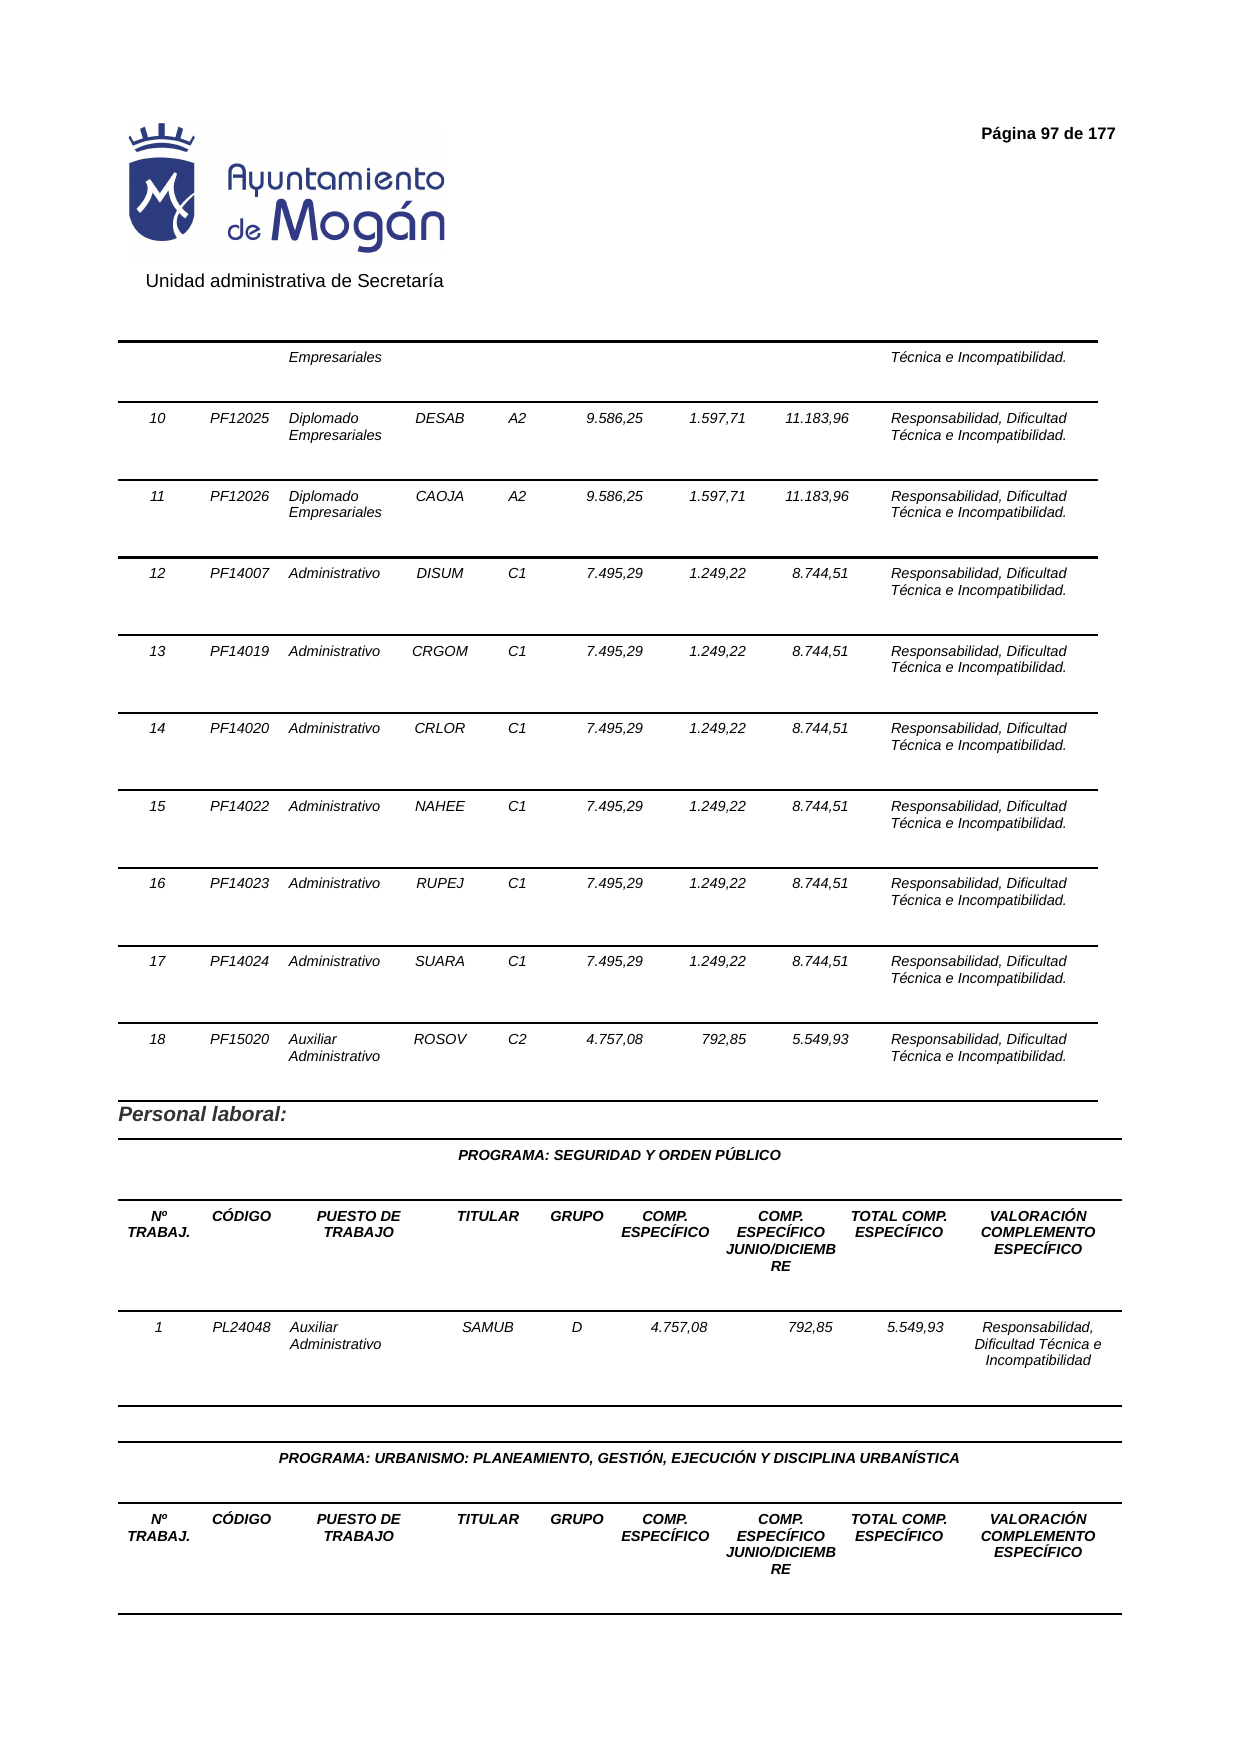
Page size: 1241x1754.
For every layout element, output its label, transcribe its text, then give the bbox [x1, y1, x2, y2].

table_cell [613, 1424, 719, 1441]
table_cell D [542, 1312, 613, 1404]
table_cell [719, 1407, 844, 1424]
table_cell Empresariales [283, 343, 397, 401]
table_cell Administrativo [283, 559, 397, 634]
table_cell Responsabilidad, Dificultad Técnica e Incompatibilidad. [860, 791, 1098, 867]
table_cell PF14022 [198, 791, 282, 867]
table_cell TITULAR [435, 1201, 542, 1310]
table_cell [542, 1407, 613, 1424]
table_cell PF14020 [198, 714, 282, 789]
table_cell PUESTO DE TRABAJO [284, 1504, 435, 1613]
table_cell 8.744,51 [758, 947, 860, 1022]
table_cell CRGOM [397, 636, 484, 712]
text Personal laboral: [118, 1102, 1122, 1126]
table_cell [397, 343, 484, 401]
table_cell TOTAL COMP. ESPECÍFICO [844, 1504, 955, 1613]
table_cell [955, 1407, 1122, 1424]
table_cell 10 [118, 403, 198, 479]
table_cell [613, 1407, 719, 1424]
table_cell 7.495,29 [552, 791, 654, 867]
table_cell PF12025 [198, 403, 282, 479]
table_cell COMP. ESPECÍFICO JUNIO/DICIEMBRE [719, 1201, 844, 1310]
table_cell [284, 1424, 435, 1441]
table_cell 4.757,08 [613, 1312, 719, 1404]
table_cell Auxiliar Administrativo [284, 1312, 435, 1404]
table_cell 1.249,22 [655, 947, 757, 1022]
table_cell 14 [118, 714, 198, 789]
table_cell GRUPO [542, 1201, 613, 1310]
table_cell PF14023 [198, 869, 282, 944]
table_cell 4.757,08 [552, 1024, 654, 1100]
table_cell VALORACIÓN COMPLEMENTO ESPECÍFICO [955, 1201, 1122, 1310]
table_cell 8.744,51 [758, 636, 860, 712]
table_cell 7.495,29 [552, 714, 654, 789]
table_cell 7.495,29 [552, 636, 654, 712]
table_cell [118, 343, 198, 401]
table_cell PF14007 [198, 559, 282, 634]
table_cell ROSOV [397, 1024, 484, 1100]
table_cell COMP. ESPECÍFICO [613, 1504, 719, 1613]
table_header PROGRAMA: SEGURIDAD Y ORDEN PÚBLICO [118, 1140, 1122, 1199]
table_cell 11.183,96 [758, 403, 860, 479]
table_cell C1 [484, 869, 552, 944]
table_cell Responsabilidad, Dificultad Técnica e Incompatibilidad [955, 1312, 1122, 1404]
table_cell PF12026 [198, 481, 282, 556]
table_cell C1 [484, 947, 552, 1022]
table_cell 5.549,93 [844, 1312, 955, 1404]
table_cell DESAB [397, 403, 484, 479]
table_cell DISUM [397, 559, 484, 634]
table_cell C1 [484, 559, 552, 634]
table_cell 9.586,25 [552, 481, 654, 556]
table_cell Responsabilidad, Dificultad Técnica e Incompatibilidad. [860, 947, 1098, 1022]
table_cell 11 [118, 481, 198, 556]
table_cell 13 [118, 636, 198, 712]
table_cell Administrativo [283, 636, 397, 712]
table_cell Administrativo [283, 869, 397, 944]
table_cell VALORACIÓN COMPLEMENTO ESPECÍFICO [955, 1504, 1122, 1613]
table_cell 1.597,71 [655, 403, 757, 479]
table_cell [719, 1424, 844, 1441]
table_cell Responsabilidad, Dificultad Técnica e Incompatibilidad. [860, 636, 1098, 712]
table_cell [118, 1424, 201, 1441]
table_cell 7.495,29 [552, 947, 654, 1022]
table_cell COMP. ESPECÍFICO JUNIO/DICIEMBRE [719, 1504, 844, 1613]
table_cell Responsabilidad, Dificultad Técnica e Incompatibilidad. [860, 714, 1098, 789]
table_cell CRLOR [397, 714, 484, 789]
table_cell SAMUB [435, 1312, 542, 1404]
table_cell [844, 1424, 955, 1441]
table_cell [118, 1407, 201, 1424]
table_cell 1 [118, 1312, 201, 1404]
table_cell [201, 1424, 284, 1441]
table_cell C1 [484, 791, 552, 867]
table_cell [655, 343, 757, 401]
table_cell [484, 343, 552, 401]
table_cell 12 [118, 559, 198, 634]
table_cell 1.249,22 [655, 559, 757, 634]
table_cell [198, 343, 282, 401]
table_cell TOTAL COMP. ESPECÍFICO [844, 1201, 955, 1310]
table_cell Responsabilidad, Dificultad Técnica e Incompatibilidad. [860, 481, 1098, 556]
table_cell C1 [484, 636, 552, 712]
table_cell Técnica e Incompatibilidad. [860, 343, 1098, 401]
table_cell [542, 1424, 613, 1441]
table_cell C1 [484, 714, 552, 789]
table_cell 792,85 [655, 1024, 757, 1100]
table_cell 8.744,51 [758, 714, 860, 789]
table_cell 8.744,51 [758, 791, 860, 867]
table_cell Responsabilidad, Dificultad Técnica e Incompatibilidad. [860, 403, 1098, 479]
table_cell NAHEE [397, 791, 484, 867]
table_cell [435, 1424, 542, 1441]
table_cell [844, 1407, 955, 1424]
table_cell Nº TRABAJ. [118, 1504, 201, 1613]
table_cell 5.549,93 [758, 1024, 860, 1100]
table_cell CÓDIGO [201, 1201, 284, 1310]
table_cell Auxiliar Administrativo [283, 1024, 397, 1100]
table_cell [435, 1407, 542, 1424]
table_cell Nº TRABAJ. [118, 1201, 201, 1310]
table_cell 7.495,29 [552, 559, 654, 634]
table_cell [758, 343, 860, 401]
table_cell PF15020 [198, 1024, 282, 1100]
table_cell 1.249,22 [655, 791, 757, 867]
table_cell [955, 1424, 1122, 1441]
table_cell A2 [484, 481, 552, 556]
table_cell 7.495,29 [552, 869, 654, 944]
table_cell Administrativo [283, 714, 397, 789]
table_cell Administrativo [283, 791, 397, 867]
table_cell SUARA [397, 947, 484, 1022]
table_cell COMP. ESPECÍFICO [613, 1201, 719, 1310]
table_cell 9.586,25 [552, 403, 654, 479]
table_cell [552, 343, 654, 401]
table_cell 1.249,22 [655, 714, 757, 789]
table_cell 16 [118, 869, 198, 944]
table_cell 8.744,51 [758, 869, 860, 944]
table_cell Responsabilidad, Dificultad Técnica e Incompatibilidad. [860, 1024, 1098, 1100]
table_cell CAOJA [397, 481, 484, 556]
table_cell CÓDIGO [201, 1504, 284, 1613]
table_cell 17 [118, 947, 198, 1022]
table_cell PUESTO DE TRABAJO [284, 1201, 435, 1310]
table_cell 18 [118, 1024, 198, 1100]
table_cell A2 [484, 403, 552, 479]
table_cell GRUPO [542, 1504, 613, 1613]
table_cell [284, 1407, 435, 1424]
table_cell Responsabilidad, Dificultad Técnica e Incompatibilidad. [860, 869, 1098, 944]
table_cell RUPEJ [397, 869, 484, 944]
table_cell 8.744,51 [758, 559, 860, 634]
table_cell PROGRAMA: URBANISMO: PLANEAMIENTO, GESTIÓN, EJECUCIÓN Y DISCIPLINA URBANÍSTICA [118, 1443, 1122, 1502]
table_cell TITULAR [435, 1504, 542, 1613]
table_cell Diplomado Empresariales [283, 481, 397, 556]
table_cell [201, 1407, 284, 1424]
table_cell PF14019 [198, 636, 282, 712]
table_cell Administrativo [283, 947, 397, 1022]
table_cell 792,85 [719, 1312, 844, 1404]
table_cell Diplomado Empresariales [283, 403, 397, 479]
table_cell PF14024 [198, 947, 282, 1022]
table_cell Responsabilidad, Dificultad Técnica e Incompatibilidad. [860, 559, 1098, 634]
table_cell 11.183,96 [758, 481, 860, 556]
table_cell C2 [484, 1024, 552, 1100]
table_cell PL24048 [201, 1312, 284, 1404]
picture [128, 123, 445, 259]
table_cell 1.249,22 [655, 869, 757, 944]
table_cell 15 [118, 791, 198, 867]
table_cell 1.597,71 [655, 481, 757, 556]
table_cell 1.249,22 [655, 636, 757, 712]
